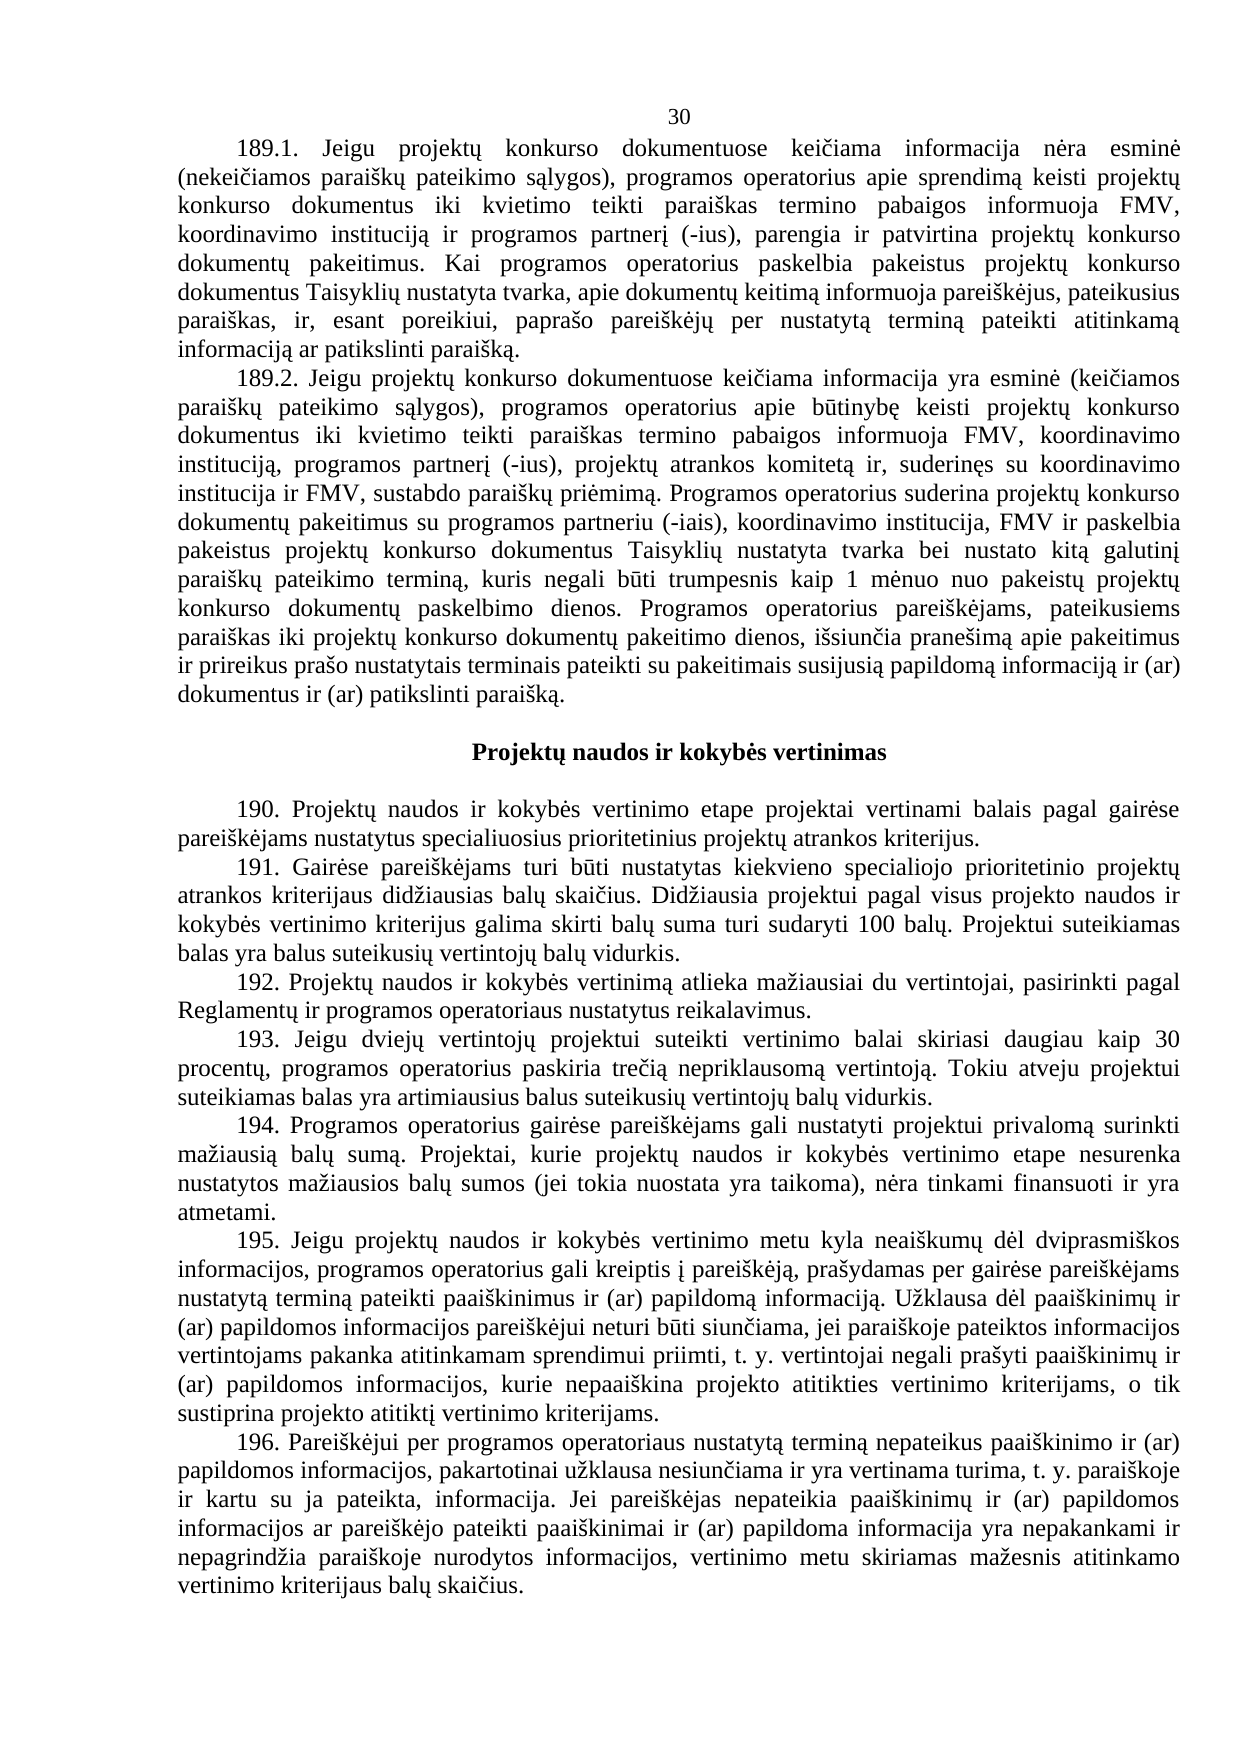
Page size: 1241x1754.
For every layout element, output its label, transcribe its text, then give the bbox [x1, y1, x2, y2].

text 191. Gairėse pareiškėjams turi būti nustatytas kiekvieno specialiojo prioritetinio projektų atrankos kriterijaus didžiausias balų skaičius. Didžiausia projektui pagal visus projekto naudos ir kokybės vertinimo kriterijus galima skirti balų suma turi sudaryti 100 balų. Projektui suteikiamas balas yra balus suteikusių vertintojų balų vidurkis. [177, 852, 1181, 967]
text 194. Programos operatorius gairėse pareiškėjams gali nustatyti projektui privalomą surinkti mažiausią balų sumą. Projektai, kurie projektų naudos ir kokybės vertinimo etape nesurenka nustatytos mažiausios balų sumos (jei tokia nuostata yra taikoma), nėra tinkami finansuoti ir yra atmetami. [177, 1110, 1181, 1225]
text 196. Pareiškėjui per programos operatoriaus nustatytą terminą nepateikus paaiškinimo ir (ar) papildomos informacijos, pakartotinai užklausa nesiunčiama ir yra vertinama turima, t. y. paraiškoje ir kartu su ja pateikta, informacija. Jei pareiškėjas nepateikia paaiškinimų ir (ar) papildomos informacijos ar pareiškėjo pateikti paaiškinimai ir (ar) papildoma informacija yra nepakankami ir nepagrindžia paraiškoje nurodytos informacijos, vertinimo metu skiriamas mažesnis atitinkamo vertinimo kriterijaus balų skaičius. [177, 1427, 1181, 1599]
text 190. Projektų naudos ir kokybės vertinimo etape projektai vertinami balais pagal gairėse pareiškėjams nustatytus specialiuosius prioritetinius projektų atrankos kriterijus. [177, 794, 1181, 852]
text 195. Jeigu projektų naudos ir kokybės vertinimo metu kyla neaiškumų dėl dviprasmiškos informacijos, programos operatorius gali kreiptis į pareiškėją, prašydamas per gairėse pareiškėjams nustatytą terminą pateikti paaiškinimus ir (ar) papildomą informaciją. Užklausa dėl paaiškinimų ir (ar) papildomos informacijos pareiškėjui neturi būti siunčiama, jei paraiškoje pateiktos informacijos vertintojams pakanka atitinkamam sprendimui priimti, t. y. vertintojai negali prašyti paaiškinimų ir (ar) papildomos informacijos, kurie nepaaiškina projekto atitikties vertinimo kriterijams, o tik sustiprina projekto atitiktį vertinimo kriterijams. [177, 1225, 1181, 1427]
text 193. Jeigu dviejų vertintojų projektui suteikti vertinimo balai skiriasi daugiau kaip 30 procentų, programos operatorius paskiria trečią nepriklausomą vertintoją. Tokiu atveju projektui suteikiamas balas yra artimiausius balus suteikusių vertintojų balų vidurkis. [177, 1024, 1181, 1110]
text Projektų naudos ir kokybės vertinimas [177, 737, 1181, 765]
text 189.1. Jeigu projektų konkurso dokumentuose keičiama informacija nėra esminė (nekeičiamos paraiškų pateikimo sąlygos), programos operatorius apie sprendimą keisti projektų konkurso dokumentus iki kvietimo teikti paraiškas termino pabaigos informuoja FMV, koordinavimo instituciją ir programos partnerį (-ius), parengia ir patvirtina projektų konkurso dokumentų pakeitimus. Kai programos operatorius paskelbia pakeistus projektų konkurso dokumentus Taisyklių nustatyta tvarka, apie dokumentų keitimą informuoja pareiškėjus, pateikusius paraiškas, ir, esant poreikiui, paprašo pareiškėjų per nustatytą terminą pateikti atitinkamą informaciją ar patikslinti paraišką. [177, 133, 1181, 363]
text 189.2. Jeigu projektų konkurso dokumentuose keičiama informacija yra esminė (keičiamos paraiškų pateikimo sąlygos), programos operatorius apie būtinybę keisti projektų konkurso dokumentus iki kvietimo teikti paraiškas termino pabaigos informuoja FMV, koordinavimo instituciją, programos partnerį (-ius), projektų atrankos komitetą ir, suderinęs su koordinavimo institucija ir FMV, sustabdo paraiškų priėmimą. Programos operatorius suderina projektų konkurso dokumentų pakeitimus su programos partneriu (-iais), koordinavimo institucija, FMV ir paskelbia pakeistus projektų konkurso dokumentus Taisyklių nustatyta tvarka bei nustato kitą galutinį paraiškų pateikimo terminą, kuris negali būti trumpesnis kaip 1 mėnuo nuo pakeistų projektų konkurso dokumentų paskelbimo dienos. Programos operatorius pareiškėjams, pateikusiems paraiškas iki projektų konkurso dokumentų pakeitimo dienos, išsiunčia pranešimą apie pakeitimus ir prireikus prašo nustatytais terminais pateikti su pakeitimais susijusią papildomą informaciją ir (ar) dokumentus ir (ar) patikslinti paraišką. [177, 363, 1181, 708]
text 192. Projektų naudos ir kokybės vertinimą atlieka mažiausiai du vertintojai, pasirinkti pagal Reglamentų ir programos operatoriaus nustatytus reikalavimus. [177, 967, 1181, 1024]
